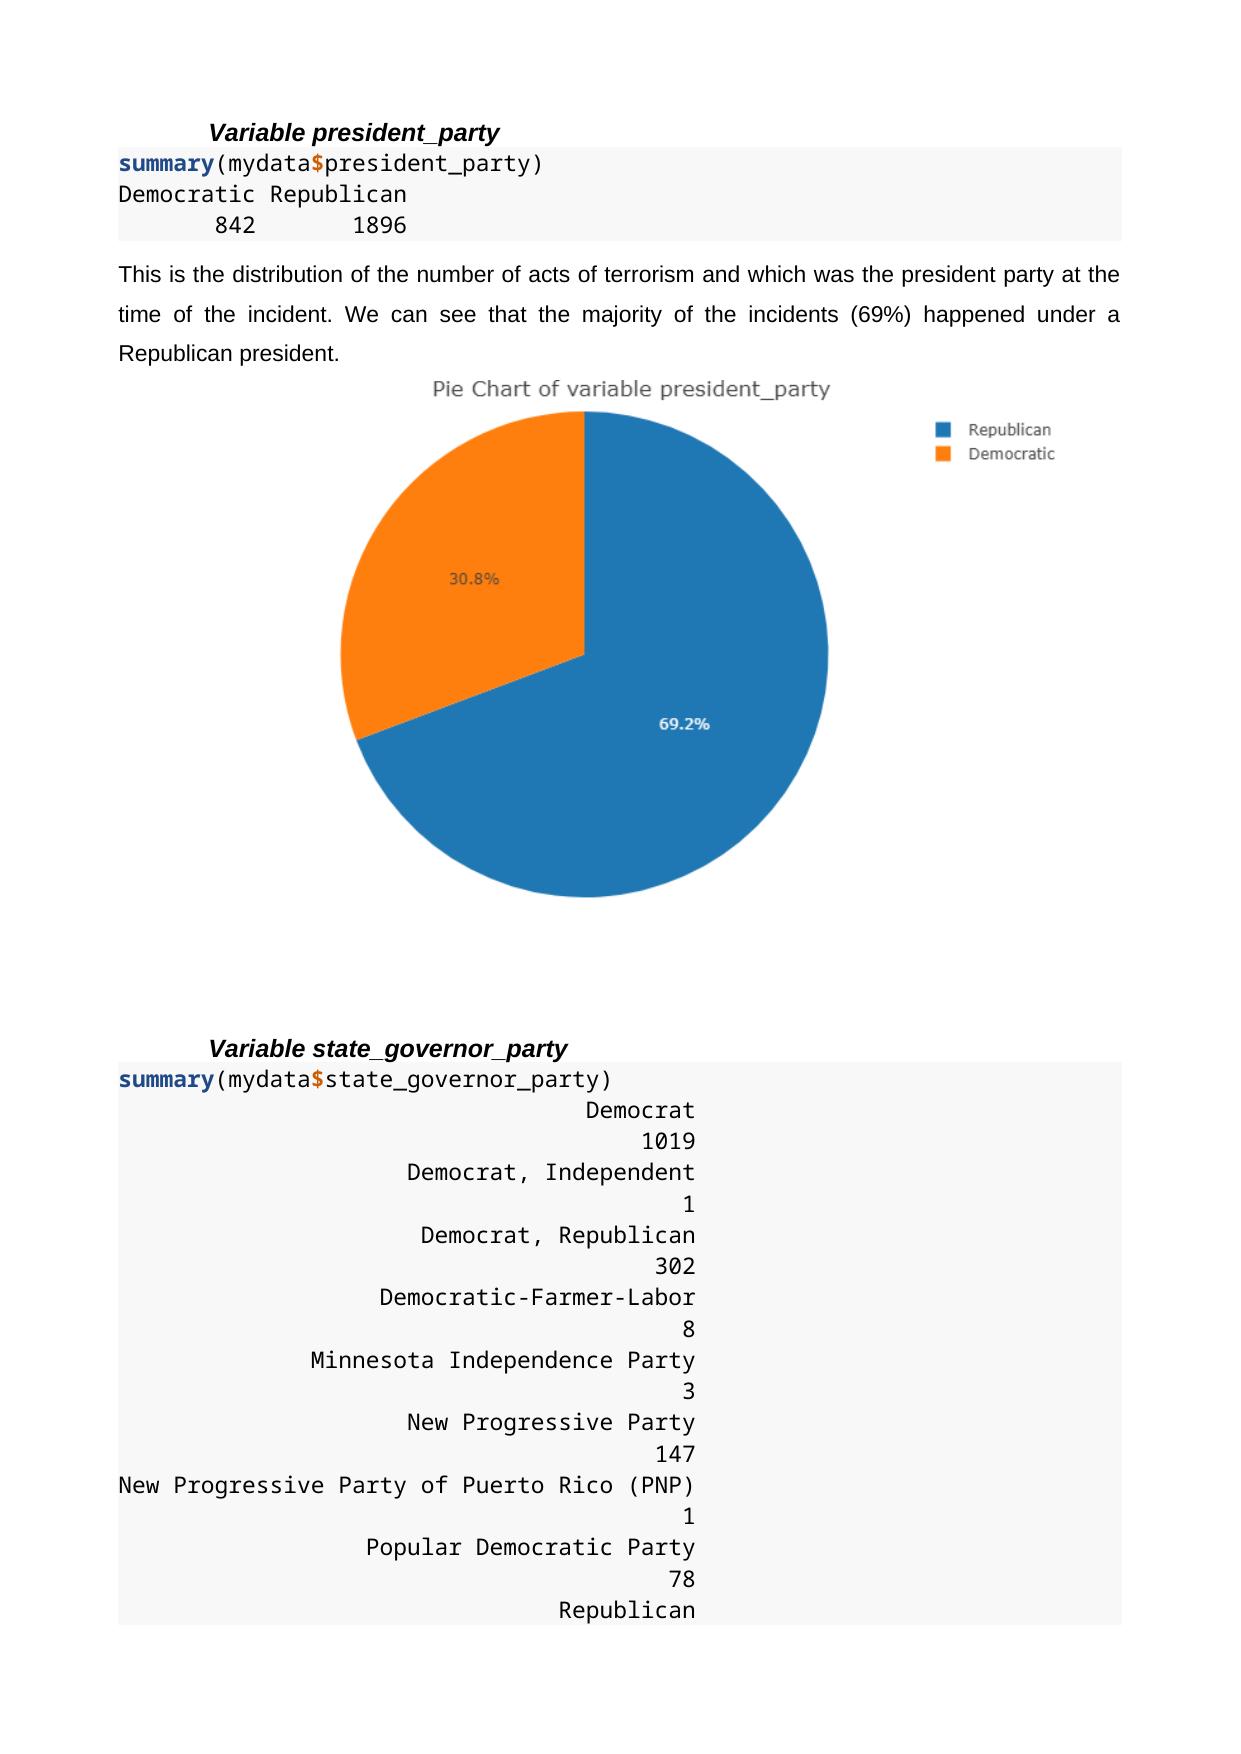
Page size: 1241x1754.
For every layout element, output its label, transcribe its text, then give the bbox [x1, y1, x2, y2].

table_header [119, 381, 188, 948]
text summary(mydata$president_party) [118, 147, 1122, 178]
picture [188, 380, 1075, 948]
text Democratic Republican 842 1896 [118, 178, 1122, 241]
text This is the distribution of the number of acts of terrorism and which was the president party at the time of the incident. We can see that the majority of the incidents (69%) happened under a Republican president. [118, 261, 1122, 367]
table_header [1075, 381, 1122, 948]
text Democrat 1019 Democrat, Independent 1 Democrat, Republican 302 Democratic-Farmer-Labor 8 Minnesota Independence Party 3 New Progressive Party 147 New Progressive Party of Puerto Rico (PNP) 1 Popular Democratic Party 78 Republican [118, 1094, 1122, 1625]
text summary(mydata$state_governor_party) [118, 1062, 1122, 1094]
subtitle Variable state_governor_party [118, 1034, 1122, 1062]
subtitle Variable president_party [118, 118, 1122, 147]
